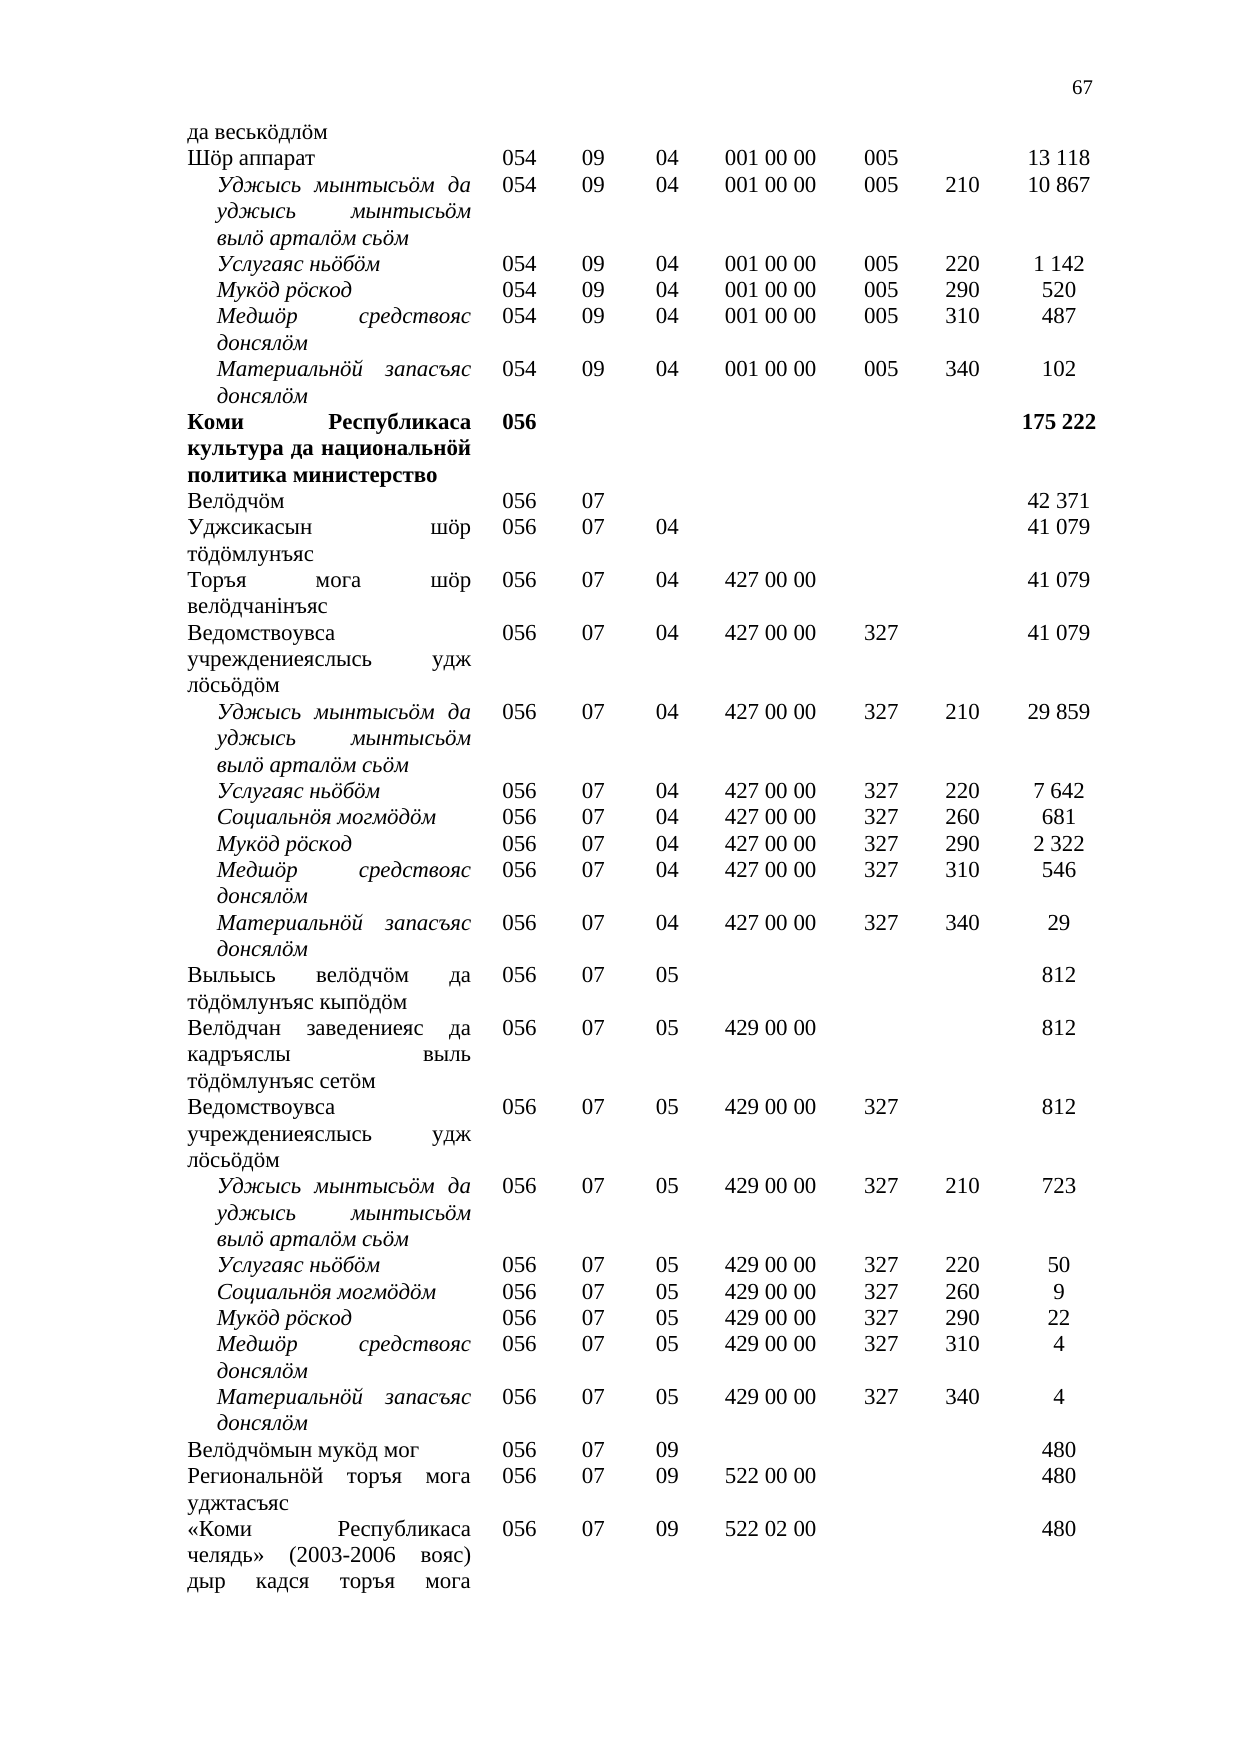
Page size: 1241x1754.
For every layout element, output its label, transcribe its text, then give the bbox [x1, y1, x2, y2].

table_cell 175 222 [999, 408, 1118, 487]
table_cell 056 [482, 1172, 556, 1251]
table_cell [925, 145, 999, 171]
table_cell 07 [556, 1330, 630, 1383]
table_cell 054 [482, 171, 556, 250]
table_cell Велöдчан заведениеяс да кадръяслы выль тöдöмлунъяс сетöм [176, 1014, 482, 1093]
table_cell 522 00 00 [704, 1462, 837, 1515]
table_cell 054 [482, 355, 556, 408]
table_cell 056 [482, 803, 556, 830]
table_cell 42 371 [999, 487, 1118, 513]
table_cell 09 [556, 145, 630, 171]
table_cell 09 [556, 355, 630, 408]
table_cell 056 [482, 961, 556, 1014]
table_cell 1 142 [999, 250, 1118, 276]
table_cell Социальнöя могмöдöм [176, 803, 482, 830]
table_cell [704, 1436, 837, 1462]
table_cell 05 [630, 1304, 704, 1330]
table_cell 427 00 00 [704, 619, 837, 698]
table_cell 327 [837, 856, 925, 909]
table_cell [837, 1515, 925, 1594]
table_cell [704, 487, 837, 513]
table_cell 05 [630, 1383, 704, 1436]
table_cell 056 [482, 1330, 556, 1383]
table_cell 056 [482, 1462, 556, 1515]
table_cell 056 [482, 1304, 556, 1330]
table_cell 04 [630, 250, 704, 276]
table_cell 13 118 [999, 145, 1118, 171]
table_cell 07 [556, 1251, 630, 1278]
table_cell 50 [999, 1251, 1118, 1278]
table_cell 480 [999, 1436, 1118, 1462]
table_cell 723 [999, 1172, 1118, 1251]
table_cell 056 [482, 1515, 556, 1594]
table_cell 41 079 [999, 514, 1118, 566]
table_cell 812 [999, 1093, 1118, 1172]
table_cell Уджысь мынтысьöм да уджысь мынтысьöм вылö арталöм сьöм [176, 698, 482, 777]
table_cell 001 00 00 [704, 355, 837, 408]
table_cell Мукöд рöскод [176, 276, 482, 303]
table_cell [837, 1014, 925, 1093]
table_cell 327 [837, 619, 925, 698]
table_cell 429 00 00 [704, 1383, 837, 1436]
table_cell Ведомствоувса учреждениеяслысь удж лöсьöдöм [176, 619, 482, 698]
table_cell 220 [925, 250, 999, 276]
table_cell 210 [925, 171, 999, 250]
table_cell 427 00 00 [704, 777, 837, 803]
table_cell 07 [556, 830, 630, 856]
table_cell [704, 514, 837, 566]
table_cell 4 [999, 1330, 1118, 1383]
table_cell 290 [925, 276, 999, 303]
table_cell 05 [630, 1278, 704, 1304]
table_cell Услугаяс ньöбöм [176, 1251, 482, 1278]
table_cell [482, 118, 556, 144]
table_cell [837, 118, 925, 144]
table_cell 327 [837, 830, 925, 856]
table_cell 056 [482, 1436, 556, 1462]
table_cell 001 00 00 [704, 303, 837, 355]
table_cell 005 [837, 171, 925, 250]
table_cell 480 [999, 1515, 1118, 1594]
table_cell 056 [482, 1251, 556, 1278]
table_cell 04 [630, 276, 704, 303]
table_cell 102 [999, 355, 1118, 408]
table_cell 054 [482, 250, 556, 276]
table_cell 9 [999, 1278, 1118, 1304]
table_cell 001 00 00 [704, 171, 837, 250]
table_cell 09 [630, 1462, 704, 1515]
table_cell 327 [837, 698, 925, 777]
table_cell [999, 118, 1118, 144]
table_cell 05 [630, 1014, 704, 1093]
table_cell 001 00 00 [704, 145, 837, 171]
table_cell 04 [630, 619, 704, 698]
table_cell да веськöдлöм [176, 118, 482, 144]
table_cell 07 [556, 1436, 630, 1462]
table_cell [925, 1093, 999, 1172]
table_cell [925, 514, 999, 566]
table_cell 327 [837, 1172, 925, 1251]
table_cell Уджысь мынтысьöм да уджысь мынтысьöм вылö арталöм сьöм [176, 1172, 482, 1251]
table_cell «Коми Республикаса челядь» (2003-2006 вояс) дыр кадся торъя мога [176, 1515, 482, 1594]
table_cell 07 [556, 1014, 630, 1093]
table_cell 429 00 00 [704, 1251, 837, 1278]
table_cell [837, 487, 925, 513]
table_cell 07 [556, 1462, 630, 1515]
table_cell 522 02 00 [704, 1515, 837, 1594]
table_cell 07 [556, 1304, 630, 1330]
table_cell 07 [556, 619, 630, 698]
table_cell 056 [482, 1383, 556, 1436]
table_cell 29 [999, 909, 1118, 961]
table_cell [556, 408, 630, 487]
table_cell [837, 514, 925, 566]
table_cell [704, 408, 837, 487]
table_cell 310 [925, 1330, 999, 1383]
table_cell 427 00 00 [704, 698, 837, 777]
table_cell 07 [556, 1093, 630, 1172]
table_cell [925, 961, 999, 1014]
table_cell 07 [556, 698, 630, 777]
table_cell 327 [837, 803, 925, 830]
table_cell 04 [630, 856, 704, 909]
table_cell 290 [925, 1304, 999, 1330]
table_cell 04 [630, 145, 704, 171]
table_cell 327 [837, 1278, 925, 1304]
table_cell 7 642 [999, 777, 1118, 803]
table_cell 2 322 [999, 830, 1118, 856]
table_cell Медшöр средствояс донсялöм [176, 856, 482, 909]
table_cell Выльысь велöдчöм да тöдöмлунъяс кыпöдöм [176, 961, 482, 1014]
table_cell 04 [630, 566, 704, 619]
table_cell Ведомствоувса учреждениеяслысь удж лöсьöдöм [176, 1093, 482, 1172]
table_cell Уджсикасын шöр тöдöмлунъяс [176, 514, 482, 566]
table_cell [925, 487, 999, 513]
table_cell [704, 118, 837, 144]
table_cell Торъя мога шöр велöдчанiнъяс [176, 566, 482, 619]
table_cell [630, 118, 704, 144]
table_cell Уджысь мынтысьöм да уджысь мынтысьöм вылö арталöм сьöм [176, 171, 482, 250]
table_cell 09 [630, 1515, 704, 1594]
table_cell Материальнöй запасъяс донсялöм [176, 909, 482, 961]
table_cell 812 [999, 961, 1118, 1014]
table_cell 005 [837, 145, 925, 171]
table_cell 056 [482, 514, 556, 566]
table_cell 487 [999, 303, 1118, 355]
table_cell 327 [837, 777, 925, 803]
table_cell 056 [482, 698, 556, 777]
table_cell 07 [556, 514, 630, 566]
table_cell 07 [556, 961, 630, 1014]
table_cell 04 [630, 830, 704, 856]
table_cell 056 [482, 1278, 556, 1304]
table_cell 001 00 00 [704, 276, 837, 303]
table_cell 09 [630, 1436, 704, 1462]
table_cell 327 [837, 1330, 925, 1383]
table_cell 07 [556, 856, 630, 909]
table_cell 07 [556, 909, 630, 961]
table_cell Велöдчöм [176, 487, 482, 513]
table_cell 427 00 00 [704, 909, 837, 961]
table_cell 09 [556, 250, 630, 276]
table_cell Медшöр средствояс донсялöм [176, 303, 482, 355]
table_cell 09 [556, 276, 630, 303]
table_cell [837, 1436, 925, 1462]
table_cell [925, 408, 999, 487]
table_cell 07 [556, 1515, 630, 1594]
table_cell [925, 619, 999, 698]
table_cell Мукöд рöскод [176, 1304, 482, 1330]
table_cell 220 [925, 1251, 999, 1278]
table_cell 056 [482, 566, 556, 619]
table_cell 22 [999, 1304, 1118, 1330]
table_cell 054 [482, 276, 556, 303]
table_cell [925, 1462, 999, 1515]
table_cell [925, 118, 999, 144]
table_cell 429 00 00 [704, 1330, 837, 1383]
table_cell [925, 1515, 999, 1594]
table_cell 04 [630, 514, 704, 566]
table_cell 260 [925, 803, 999, 830]
table_cell 05 [630, 1093, 704, 1172]
table_cell 340 [925, 1383, 999, 1436]
table_cell 427 00 00 [704, 856, 837, 909]
table_cell Шöр аппарат [176, 145, 482, 171]
table_cell 05 [630, 961, 704, 1014]
table_cell 260 [925, 1278, 999, 1304]
table_cell 41 079 [999, 566, 1118, 619]
table_cell 07 [556, 487, 630, 513]
table_cell 29 859 [999, 698, 1118, 777]
table_cell [837, 1462, 925, 1515]
table_cell 04 [630, 698, 704, 777]
table_cell 327 [837, 1093, 925, 1172]
table_cell 210 [925, 698, 999, 777]
table_cell [630, 487, 704, 513]
table_cell 04 [630, 303, 704, 355]
table_cell 427 00 00 [704, 803, 837, 830]
table_cell 05 [630, 1172, 704, 1251]
table_cell Материальнöй запасъяс донсялöм [176, 1383, 482, 1436]
table_cell Услугаяс ньöбöм [176, 250, 482, 276]
table_cell Региональнöй торъя мога уджтасъяс [176, 1462, 482, 1515]
table_cell 10 867 [999, 171, 1118, 250]
table_cell [837, 961, 925, 1014]
table_cell 290 [925, 830, 999, 856]
table_cell 054 [482, 303, 556, 355]
table_cell 07 [556, 1278, 630, 1304]
table_cell Мукöд рöскод [176, 830, 482, 856]
table_cell 4 [999, 1383, 1118, 1436]
table_cell 056 [482, 856, 556, 909]
table_cell 04 [630, 803, 704, 830]
table_cell 09 [556, 171, 630, 250]
table_cell 310 [925, 856, 999, 909]
table_cell [630, 408, 704, 487]
table_cell 429 00 00 [704, 1093, 837, 1172]
table_cell 310 [925, 303, 999, 355]
table_cell 07 [556, 1383, 630, 1436]
table_cell 04 [630, 171, 704, 250]
table_cell Социальнöя могмöдöм [176, 1278, 482, 1304]
table_cell Медшöр средствояс донсялöм [176, 1330, 482, 1383]
table_cell 480 [999, 1462, 1118, 1515]
table_cell 04 [630, 777, 704, 803]
table_cell 220 [925, 777, 999, 803]
table_cell 546 [999, 856, 1118, 909]
table_cell 07 [556, 566, 630, 619]
table_cell 056 [482, 619, 556, 698]
table_cell [925, 566, 999, 619]
table_cell 07 [556, 803, 630, 830]
table_cell 07 [556, 777, 630, 803]
table_cell Велöдчöмын мукöд мог [176, 1436, 482, 1462]
table_cell 05 [630, 1330, 704, 1383]
table_cell 056 [482, 1014, 556, 1093]
table_cell 005 [837, 355, 925, 408]
table_cell 429 00 00 [704, 1304, 837, 1330]
table_cell 001 00 00 [704, 250, 837, 276]
table_cell 41 079 [999, 619, 1118, 698]
table_cell 056 [482, 408, 556, 487]
table_cell [925, 1014, 999, 1093]
table_cell 05 [630, 1251, 704, 1278]
table_cell 429 00 00 [704, 1172, 837, 1251]
table_cell 056 [482, 777, 556, 803]
table_cell 812 [999, 1014, 1118, 1093]
table_cell 056 [482, 1093, 556, 1172]
table_cell 327 [837, 1251, 925, 1278]
table_cell 056 [482, 487, 556, 513]
table_cell 005 [837, 303, 925, 355]
table_cell 427 00 00 [704, 566, 837, 619]
table_cell [837, 408, 925, 487]
table_cell 09 [556, 303, 630, 355]
table_cell 327 [837, 1304, 925, 1330]
table_cell 520 [999, 276, 1118, 303]
table_cell [837, 566, 925, 619]
table_cell Коми Республикаса культура да национальнöй политика министерство [176, 408, 482, 487]
table_cell 04 [630, 909, 704, 961]
table_cell Материальнöй запасъяс донсялöм [176, 355, 482, 408]
table_cell 427 00 00 [704, 830, 837, 856]
table_cell [556, 118, 630, 144]
table_cell 429 00 00 [704, 1014, 837, 1093]
table_cell 340 [925, 909, 999, 961]
table_cell 005 [837, 276, 925, 303]
table_cell 005 [837, 250, 925, 276]
table_cell [925, 1436, 999, 1462]
table_cell 04 [630, 355, 704, 408]
table_cell 340 [925, 355, 999, 408]
table_cell 327 [837, 909, 925, 961]
table_cell 327 [837, 1383, 925, 1436]
table_cell 07 [556, 1172, 630, 1251]
table_cell 681 [999, 803, 1118, 830]
table_cell 056 [482, 830, 556, 856]
table_cell [704, 961, 837, 1014]
table_cell Услугаяс ньöбöм [176, 777, 482, 803]
table_cell 210 [925, 1172, 999, 1251]
table_cell 056 [482, 909, 556, 961]
table_cell 054 [482, 145, 556, 171]
table_cell 429 00 00 [704, 1278, 837, 1304]
